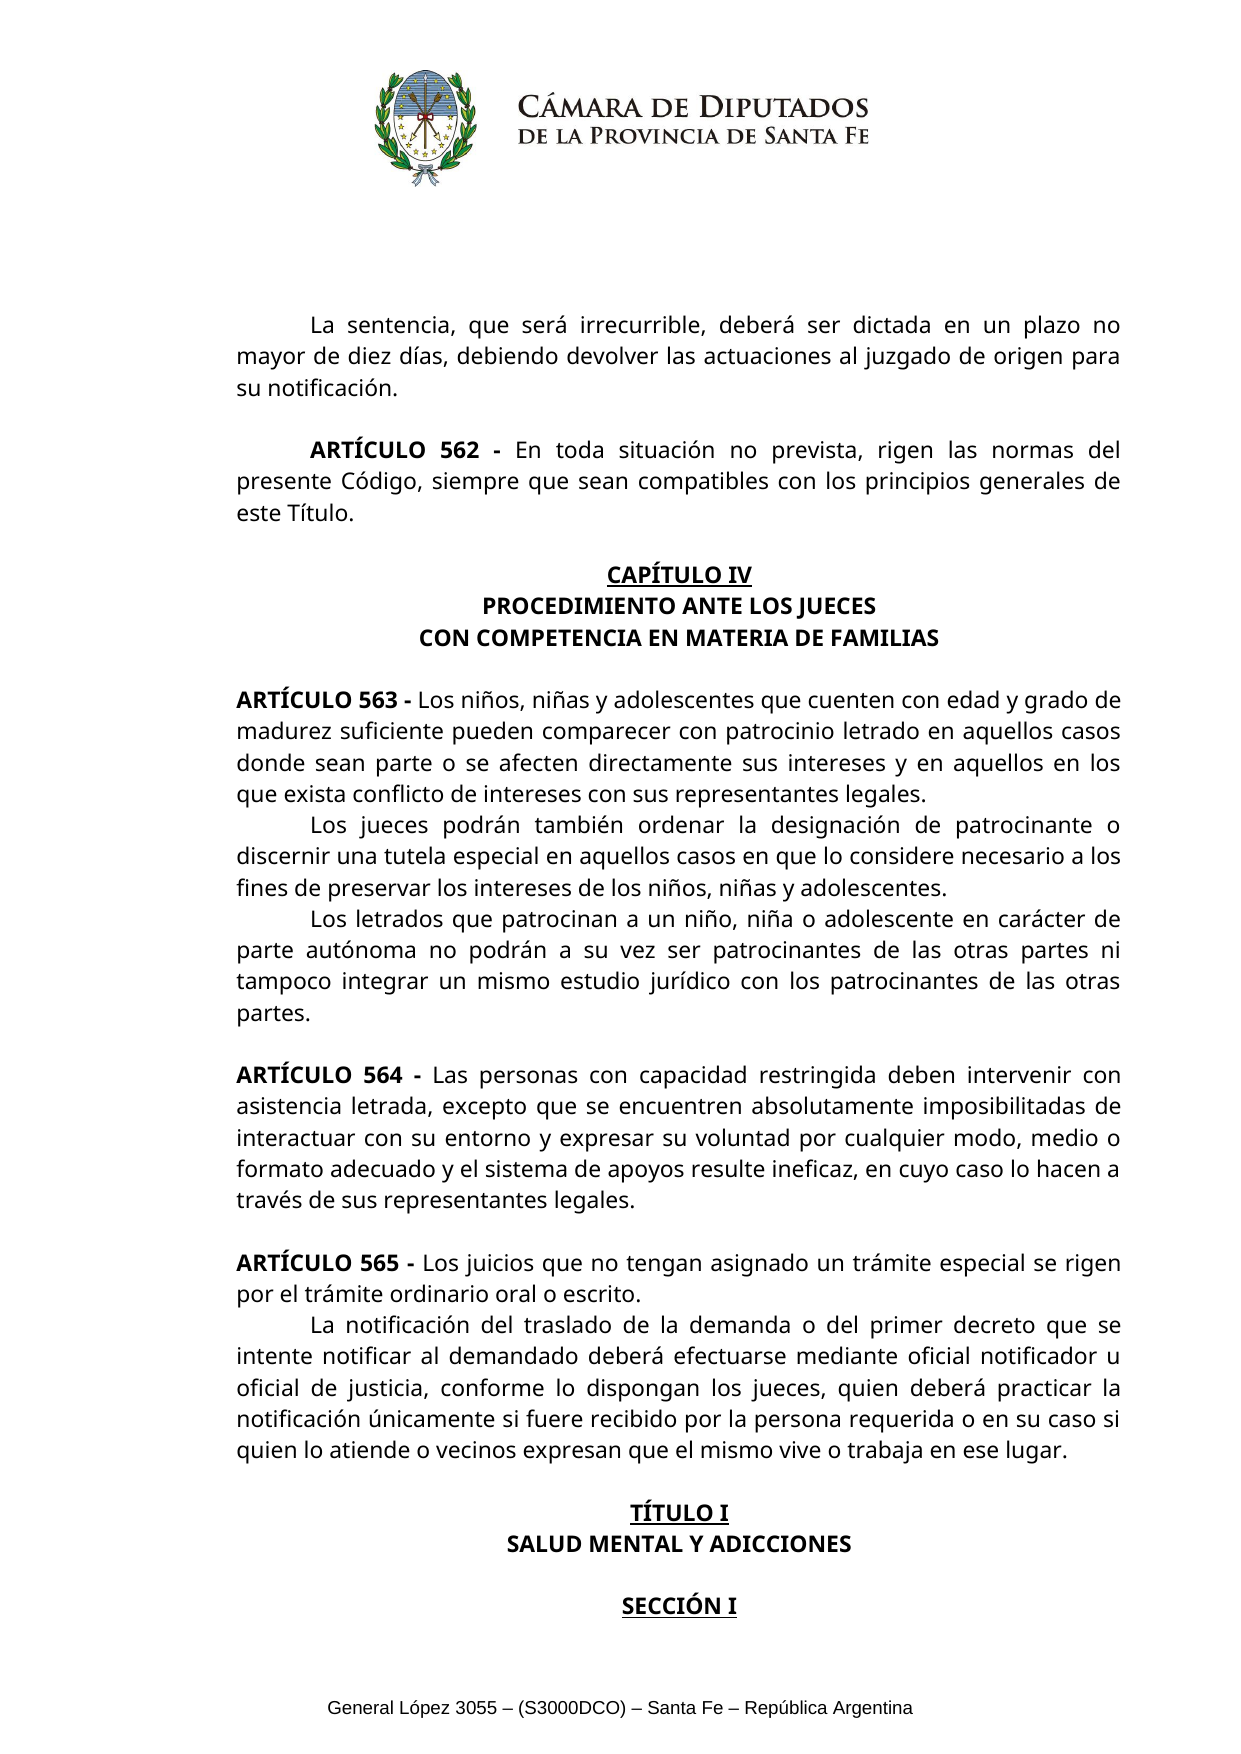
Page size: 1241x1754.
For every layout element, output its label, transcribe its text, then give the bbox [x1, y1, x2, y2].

text PROCEDIMIENTO ANTE LOS JUECES [236, 590, 1122, 621]
text Los jueces podrán también ordenar la designación de patrocinante o discernir una tutela especial en aquellos casos en que lo considere necesario a los fines de preservar los intereses de los niños, niñas y adolescentes. [236, 809, 1122, 903]
text TÍTULO I [236, 1496, 1122, 1528]
subtitle ARTÍCULO 565 - Los juicios que no tengan asignado un trámite especial se rigen por el trámite ordinario oral o escrito. [236, 1246, 1122, 1309]
text ARTÍCULO 563 - Los niños, niñas y adolescentes que cuenten con edad y grado de madurez suficiente pueden comparecer con patrocinio letrado en aquellos casos donde sean parte o se afecten directamente sus intereses y en aquellos en los que exista conflicto de intereses con sus representantes legales. [236, 684, 1122, 809]
text SECCIÓN I [236, 1590, 1122, 1621]
text Los letrados que patrocinan a un niño, niña o adolescente en carácter de parte autónoma no podrán a su vez ser patrocinantes de las otras partes ni tampoco integrar un mismo estudio jurídico con los patrocinantes de las otras partes. [236, 903, 1122, 1028]
text ARTÍCULO 562 - En toda situación no prevista, rigen las normas del presente Código, siempre que sean compatibles con los principios generales de este Título. [236, 434, 1122, 528]
text ARTÍCULO 564 - Las personas con capacidad restringida deben intervenir con asistencia letrada, excepto que se encuentren absolutamente imposibilitadas de interactuar con su entorno y expresar su voluntad por cualquier modo, medio o formato adecuado y el sistema de apoyos resulte ineficaz, en cuyo caso lo hacen a través de sus representantes legales. [236, 1059, 1122, 1215]
text La sentencia, que será irrecurrible, deberá ser dictada en un plazo no mayor de diez días, debiendo devolver las actuaciones al juzgado de origen para su notificación. [236, 309, 1122, 403]
text SALUD MENTAL Y ADICCIONES [236, 1528, 1122, 1559]
subtitle La notificación del traslado de la demanda o del primer decreto que se intente notificar al demandado deberá efectuarse mediante oficial notificador u oficial de justicia, conforme lo dispongan los jueces, quien deberá practicar la notificación únicamente si fuere recibido por la persona requerida o en su caso si quien lo atiende o vecinos expresan que el mismo vive o trabaja en ese lugar. [236, 1309, 1122, 1465]
picture [374, 70, 869, 191]
text CAPÍTULO IV [236, 559, 1122, 590]
text CON COMPETENCIA EN MATERIA DE FAMILIAS [236, 621, 1122, 653]
